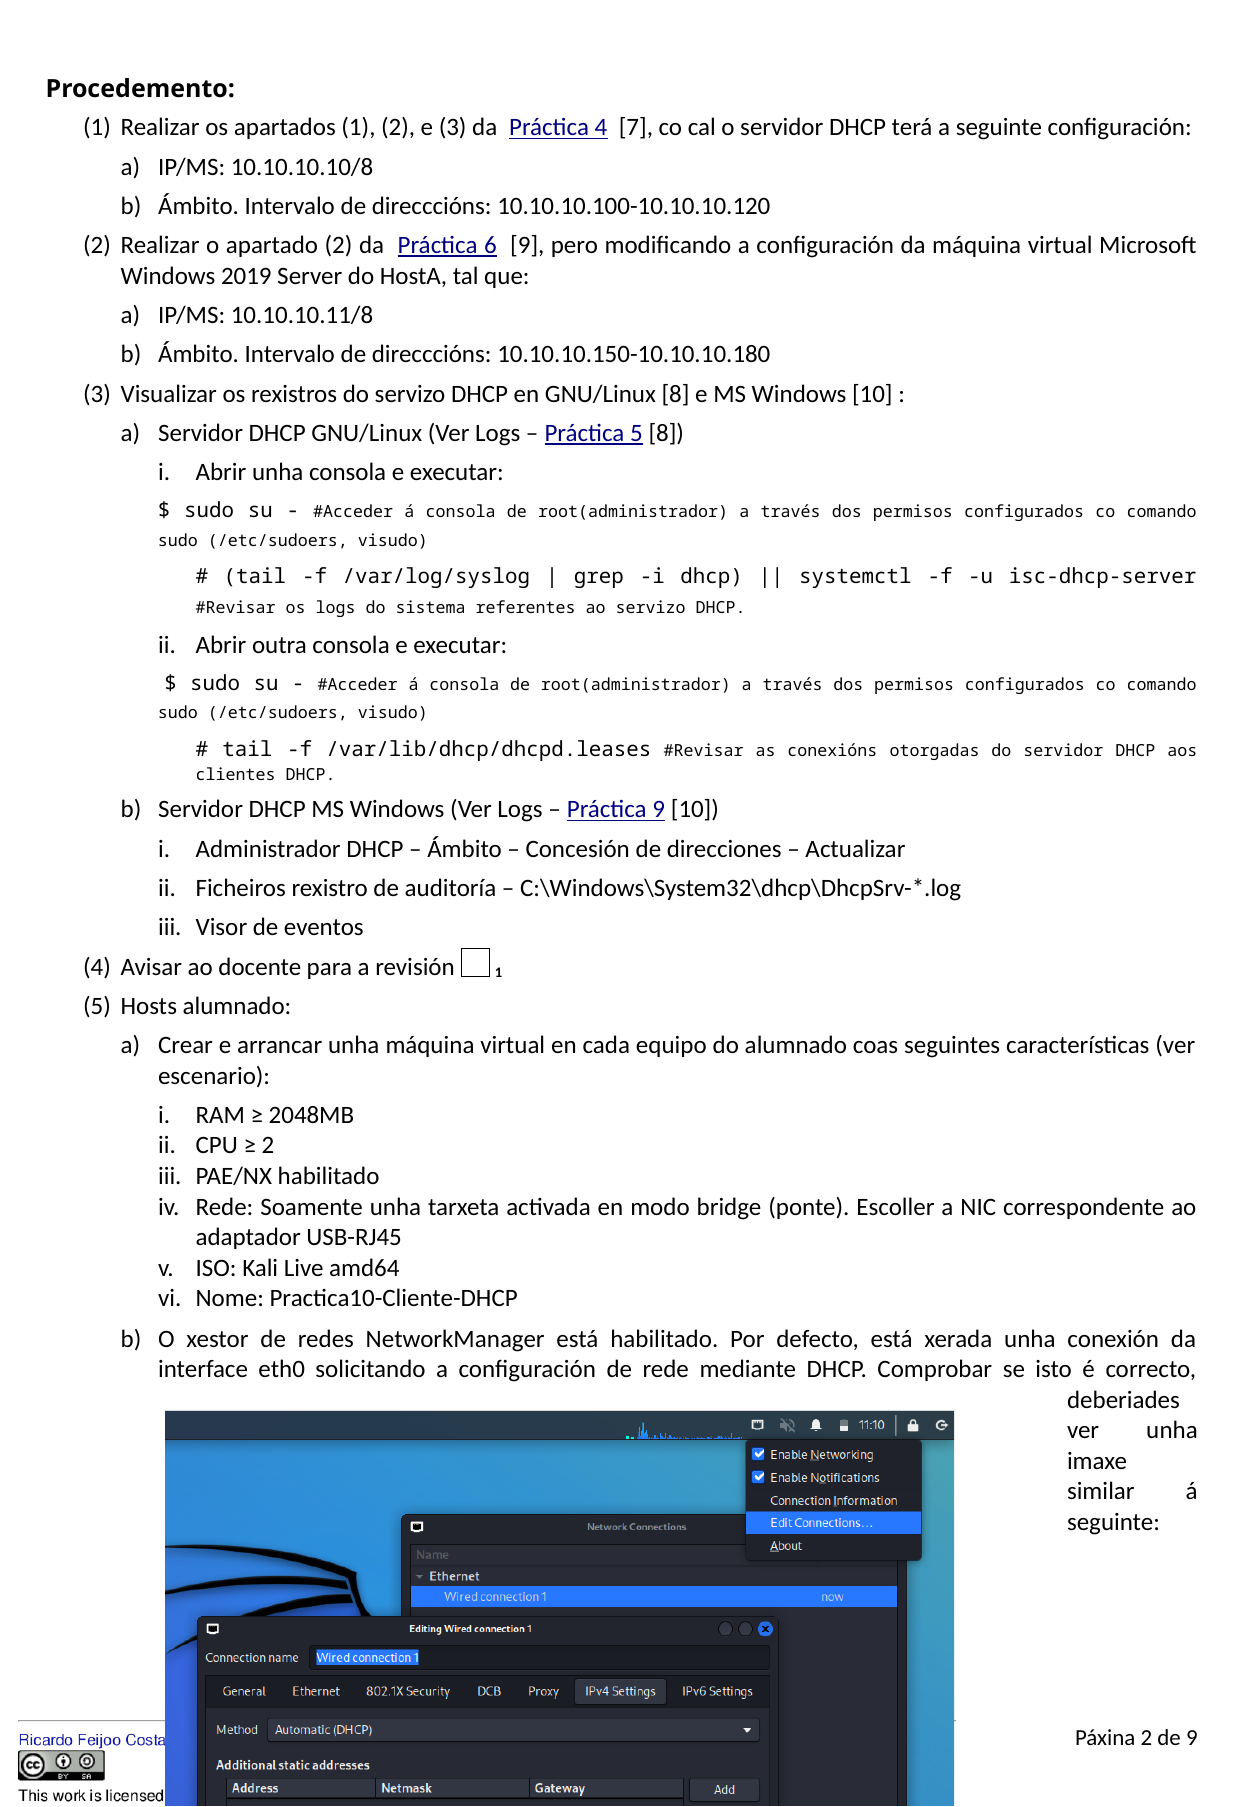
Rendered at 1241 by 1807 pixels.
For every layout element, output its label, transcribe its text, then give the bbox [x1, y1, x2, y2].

list IP/MS: 10.10.10.10/8 [120, 151, 1197, 181]
list Servidor DHCP GNU/Linux (Ver Logs – Práctica 5 [8]) [120, 417, 1197, 447]
list Realizar os apartados (1), (2), e (3) da Práctica 4 [7], co cal o servidor DHCP terá a seguinte configuración: [83, 112, 1197, 142]
list $ sudo su - #Acceder á consola de root(administrador) a través dos permisos configurados co comando sudo (/etc/sudoers, visudo) [122, 496, 1197, 552]
list Crear e arrancar unha máquina virtual en cada equipo do alumnado coas seguintes características (ver escenario): [120, 1029, 1197, 1090]
list Abrir unha consola e executar: [158, 456, 1197, 487]
list $ sudo su - #Acceder á consola de root(administrador) a través dos permisos configurados co comando sudo (/etc/sudoers, visudo) [122, 668, 1197, 725]
list Ámbito. Intervalo de direcccións: 10.10.10.100-10.10.10.120 [120, 190, 1197, 221]
list Avisar ao docente para a revisión 1 [83, 951, 1197, 981]
list ISO: Kali Live amd64 [158, 1252, 1197, 1282]
list Rede: Soamente unha tarxeta activada en modo bridge (ponte). Escoller a NIC correspondente ao adaptador USB-RJ45 [158, 1191, 1197, 1252]
list Visualizar os rexistros do servizo DHCP en GNU/Linux [8] e MS Windows [10] : [83, 378, 1197, 408]
list Administrador DHCP – Ámbito – Concesión de direcciones – Actualizar [158, 833, 1197, 863]
list IP/MS: 10.10.10.11/8 [120, 299, 1197, 330]
list Servidor DHCP MS Windows (Ver Logs – Práctica 9 [10]) [120, 794, 1197, 824]
list Hosts alumnado: [83, 990, 1197, 1021]
list Nome: Practica10-Cliente-DHCP [158, 1282, 1197, 1313]
list RAM ≥ 2048MB [158, 1099, 1197, 1129]
list Ámbito. Intervalo de direcccións: 10.10.10.150-10.10.10.180 [120, 338, 1197, 369]
list # (tail -f /var/log/syslog | grep -i dhcp) || systemctl -f -u isc-dhcp-server #Revisar os logs do sistema referentes ao servizo DHCP. [158, 561, 1197, 620]
list Abrir outra consola e executar: [158, 629, 1197, 659]
list Ficheiros rexistro de auditoría – C:\Windows\System32\dhcp\DhcpSrv-*.log [158, 872, 1197, 903]
list O xestor de redes NetworkManager está habilitado. Por defecto, está xerada unha conexión da interface eth0 solicitando a configuración de rede mediante DHCP. Comprobar se isto é correcto, deberiades ver unha imaxe similar á seguinte: [120, 1323, 1197, 1537]
text Procedemento: [45, 71, 1197, 105]
list CPU ≥ 2 [158, 1129, 1197, 1160]
list # tail -f /var/lib/dhcp/dhcpd.leases #Revisar as conexións otorgadas do servidor DHCP aos clientes DHCP. [158, 734, 1197, 785]
list Realizar o apartado (2) da Práctica 6 [9], pero modificando a configuración da máquina virtual Microsoft Windows 2019 Server do HostA, tal que: [83, 229, 1197, 290]
list Visor de eventos [158, 911, 1197, 942]
picture [8, 1410, 957, 1806]
list PAE/NX habilitado [158, 1160, 1197, 1191]
